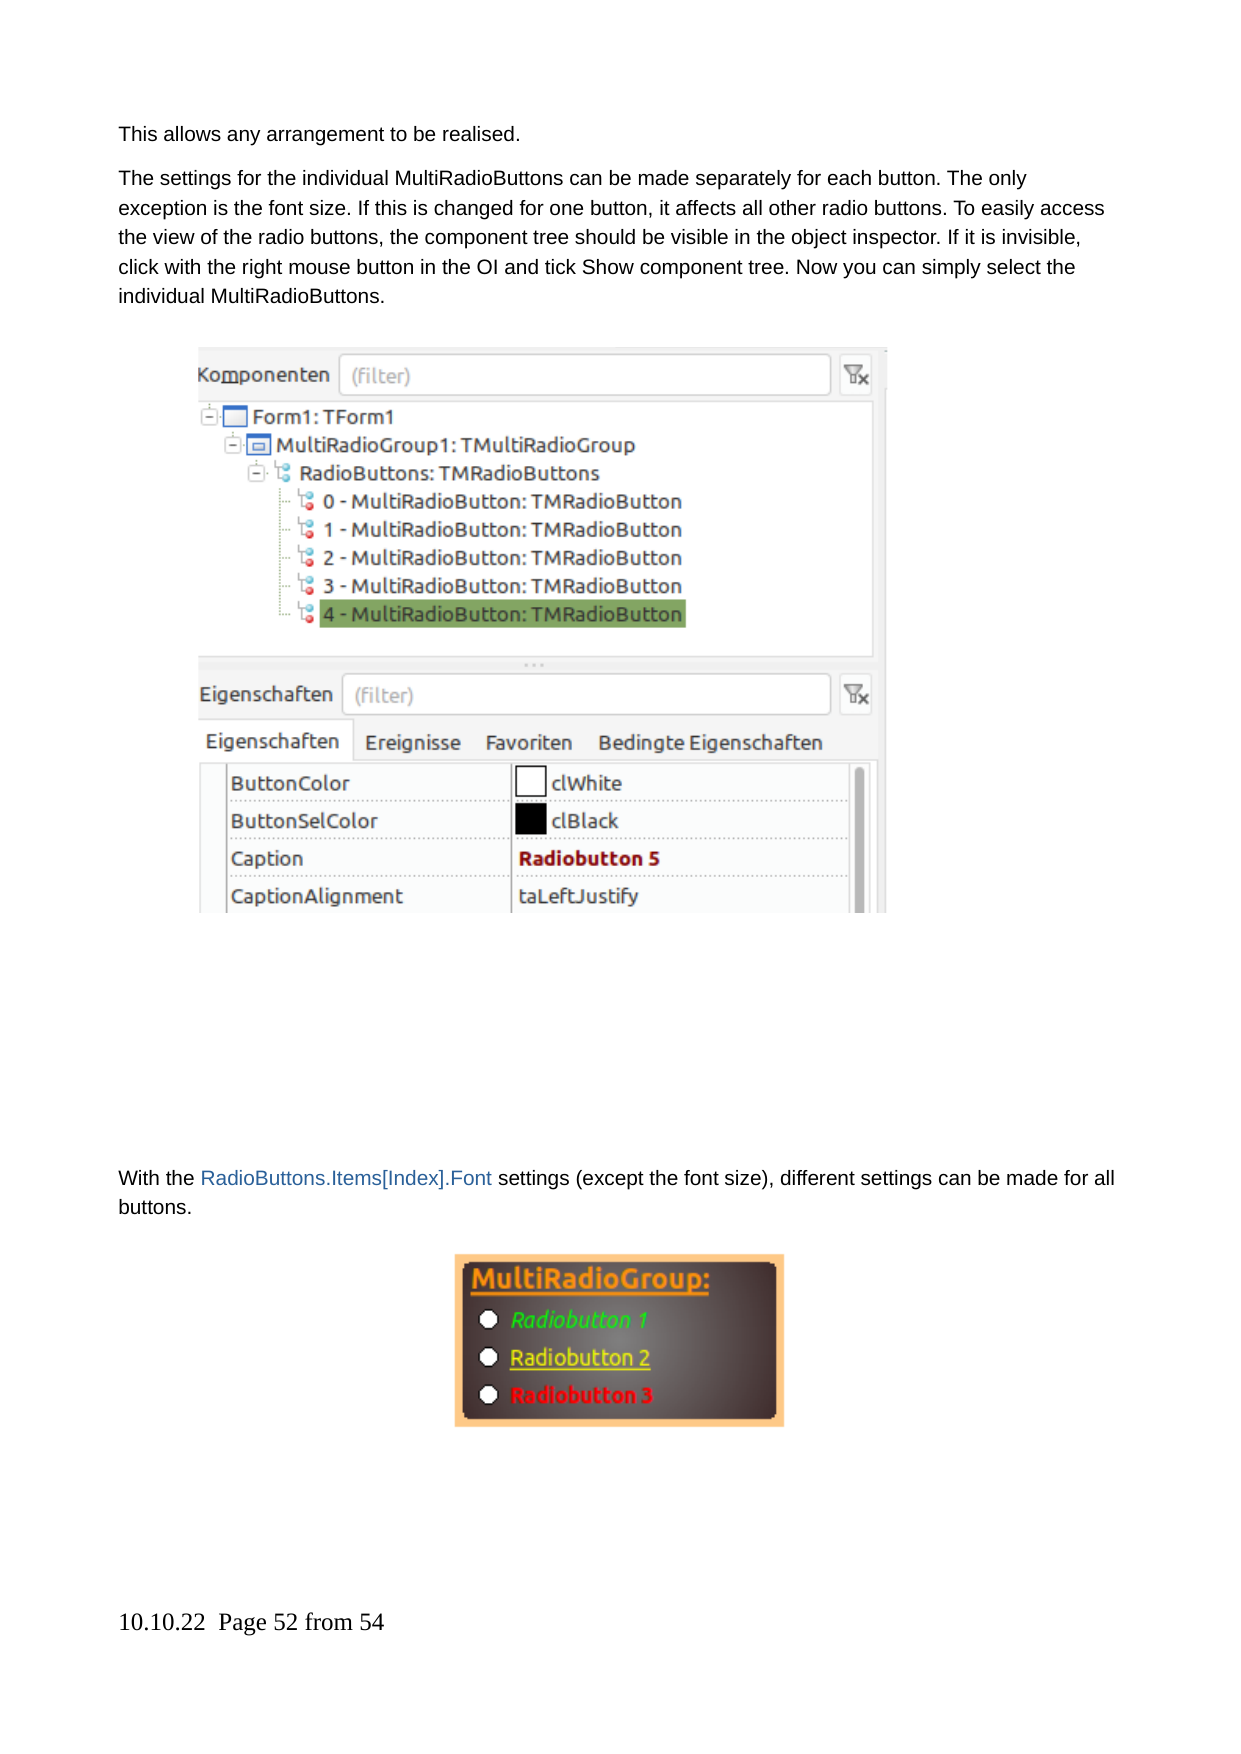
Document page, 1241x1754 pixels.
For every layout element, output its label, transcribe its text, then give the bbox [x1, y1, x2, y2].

text The settings for the individual MultiRadioButtons can be made separately for each button. The only exception is the font size. If this is changed for one button, it affects all other radio buttons. To easily access the view of the radio buttons, the component tree should be visible in the object inspector. If it is invisible, click with the right mouse button in the OI and tick Show component tree. Now you can simply select the individual MultiRadioButtons. [118, 162, 1122, 309]
picture [441, 1235, 799, 1446]
picture [198, 347, 888, 913]
text This allows any arrangement to be realised. [118, 118, 1122, 148]
text With the RadioButtons.Items[Index].Font settings (except the font size), different settings can be made for all buttons. [118, 1161, 1122, 1220]
